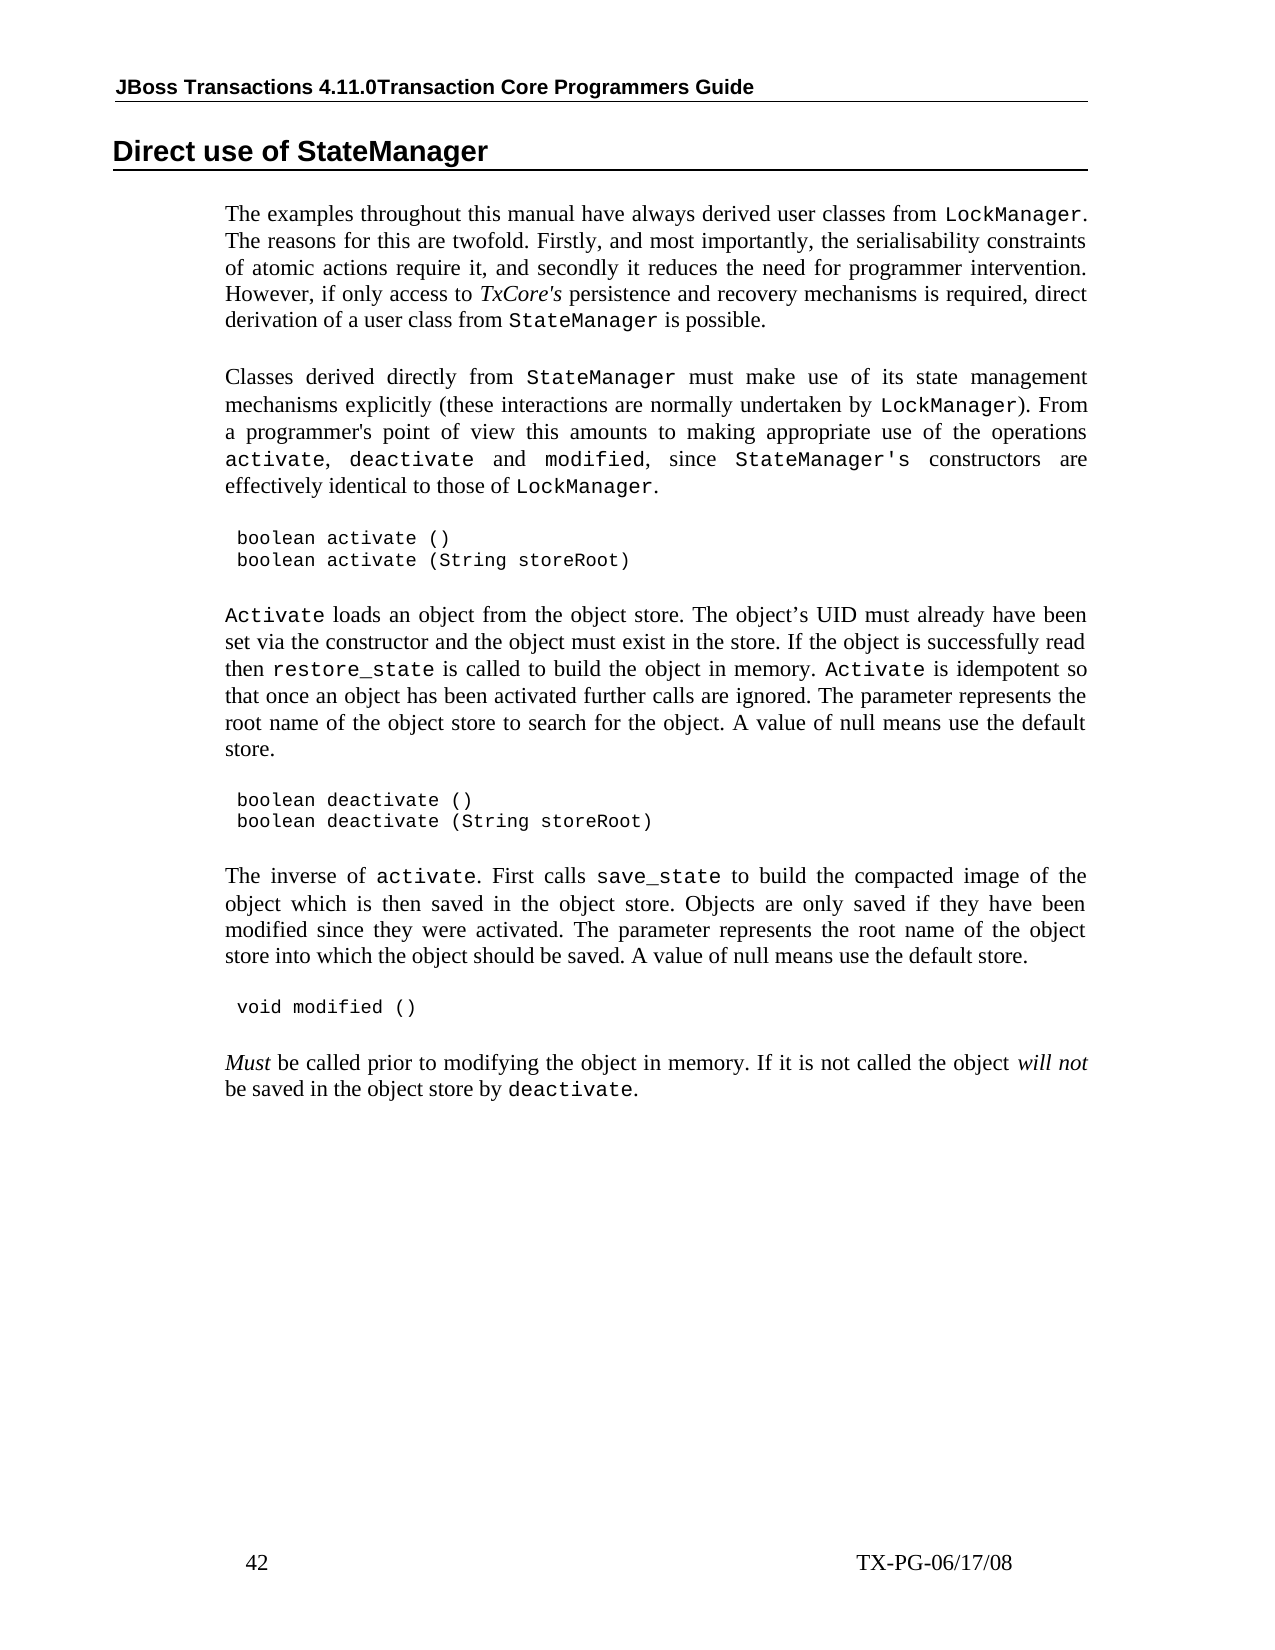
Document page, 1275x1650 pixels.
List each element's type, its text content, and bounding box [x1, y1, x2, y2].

text Must be called prior to modifying the object in memory. If it is not called the object will not be saved in the object store by deactivate. [225, 1048, 1088, 1102]
text void modified () [237, 998, 1088, 1019]
text boolean deactivate () boolean deactivate (String storeRoot) [237, 791, 1088, 833]
text The inverse of activate. First calls save_state to build the compacted image of the object which is then saved in the object store. Objects are only saved if they have been modified since they were activated. The parameter represents the root name of the object store into which the object should be saved. A value of null means use the default store. [225, 862, 1088, 969]
subtitle Direct use of StateManager [112, 134, 1088, 171]
text Classes derived directly from StateManager must make use of its state management mechanisms explicitly (these interactions are normally undertaken by LockManager). From a programmer's point of view this amounts to making appropriate use of the operations activate, deactivate and modified, since StateManager's constructors are effectively identical to those of LockManager. [225, 363, 1088, 500]
text The examples throughout this manual have always derived user classes from LockManager. The reasons for this are twofold. Firstly, and most importantly, the serialisability constraints of atomic actions require it, and secondly it reduces the need for programmer intervention. However, if only access to TxCore's persistence and recovery mechanisms is required, direct derivation of a user class from StateManager is possible. [225, 200, 1088, 334]
text Activate loads an object from the object store. The object’s UID must already have been set via the constructor and the object must exist in the store. If the object is successfully read then restore_state is called to build the object in memory. Activate is idempotent so that once an object has been activated further calls are ignored. The parameter represents the root name of the object store to search for the object. A value of null means use the default store. [225, 601, 1088, 761]
text boolean activate () boolean activate (String storeRoot) [237, 529, 1088, 572]
